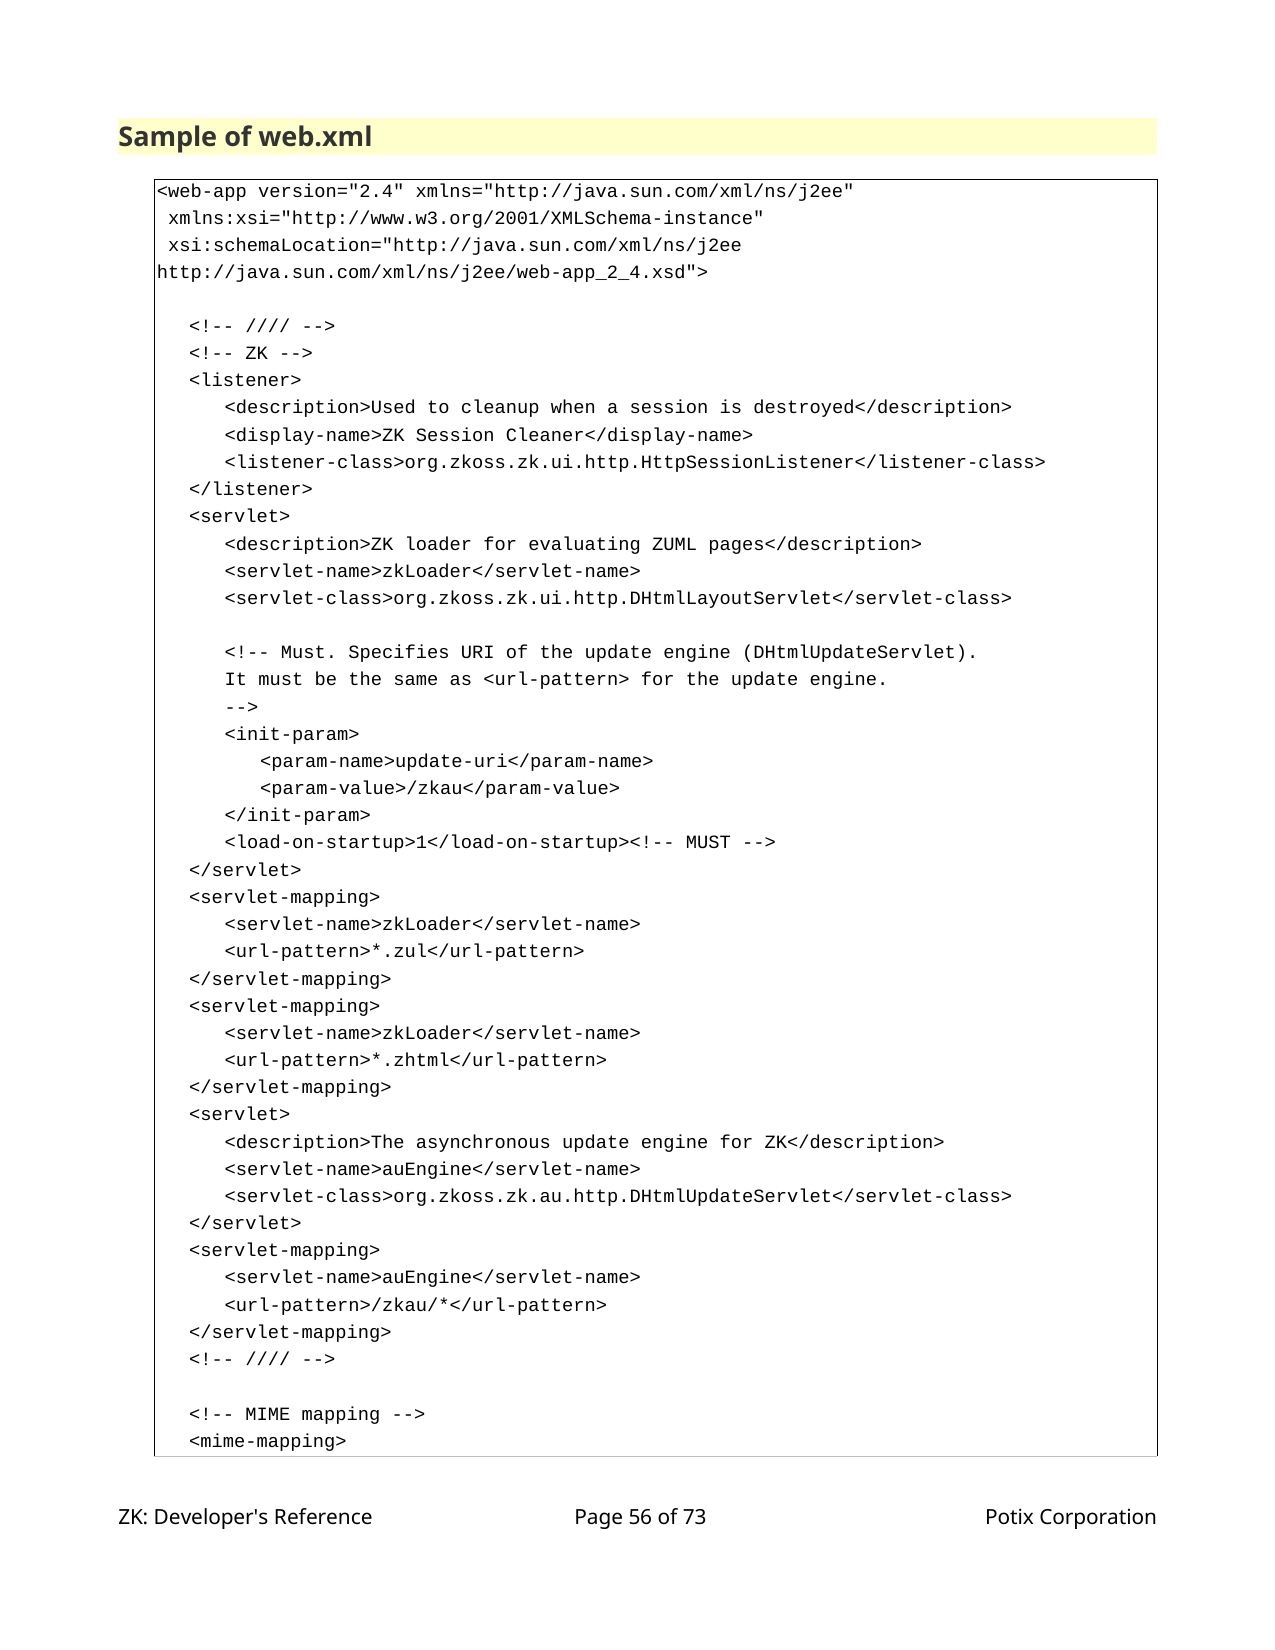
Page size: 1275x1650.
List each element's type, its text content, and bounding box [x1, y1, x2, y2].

text <description>The asynchronous update engine for ZK</description> [155, 1129, 1157, 1154]
text <load-on-startup>1</load-on-startup><!-- MUST --> [155, 830, 1157, 855]
text <param-name>update-uri</param-name> [155, 749, 1157, 773]
text <!-- //// --> [155, 314, 1157, 338]
text </servlet> [155, 858, 1157, 882]
text <servlet-name>zkLoader</servlet-name> [155, 1021, 1157, 1045]
text </servlet> [155, 1211, 1157, 1235]
text <display-name>ZK Session Cleaner</display-name> [155, 423, 1157, 447]
text </servlet-mapping> [155, 966, 1157, 991]
text <description>ZK loader for evaluating ZUML pages</description> [155, 531, 1157, 556]
text It must be the same as <url-pattern> for the update engine. [155, 667, 1157, 692]
text <!-- ZK --> [155, 341, 1157, 365]
text <servlet-name>auEngine</servlet-name> [155, 1157, 1157, 1181]
text <servlet-mapping> [155, 993, 1157, 1018]
text <init-param> [155, 722, 1157, 746]
text <url-pattern>*.zul</url-pattern> [155, 939, 1157, 963]
text </listener> [155, 477, 1157, 501]
text --> [155, 694, 1157, 719]
text <url-pattern>/zkau/*</url-pattern> [155, 1293, 1157, 1317]
text <description>Used to cleanup when a session is destroyed</description> [155, 395, 1157, 420]
text <servlet-name>auEngine</servlet-name> [155, 1265, 1157, 1290]
text <servlet> [155, 504, 1157, 528]
text <web-app version="2.4" xmlns="http://java.sun.com/xml/ns/j2ee" [155, 180, 1157, 203]
subtitle Sample of web.xml [118, 118, 1157, 155]
text <listener-class>org.zkoss.zk.ui.http.HttpSessionListener</listener-class> [155, 450, 1157, 474]
text <mime-mapping> [155, 1428, 1157, 1456]
text <!-- MIME mapping --> [155, 1401, 1157, 1426]
text <servlet> [155, 1102, 1157, 1127]
text <!-- //// --> [155, 1347, 1157, 1371]
text <servlet-name>zkLoader</servlet-name> [155, 558, 1157, 583]
text <servlet-class>org.zkoss.zk.au.http.DHtmlUpdateServlet</servlet-class> [155, 1184, 1157, 1208]
text <listener> [155, 368, 1157, 392]
text xsi:schemaLocation="http://java.sun.com/xml/ns/j2ee http://java.sun.com/xml/ns/j2ee/web-app_2_4.xsd"> [155, 233, 1157, 284]
text <servlet-class>org.zkoss.zk.ui.http.DHtmlLayoutServlet</servlet-class> [155, 586, 1157, 610]
text <!-- Must. Specifies URI of the update engine (DHtmlUpdateServlet). [155, 640, 1157, 664]
text <url-pattern>*.zhtml</url-pattern> [155, 1048, 1157, 1072]
text <param-value>/zkau</param-value> [155, 776, 1157, 800]
text <servlet-mapping> [155, 1238, 1157, 1262]
text <servlet-mapping> [155, 885, 1157, 909]
text </servlet-mapping> [155, 1320, 1157, 1344]
text </servlet-mapping> [155, 1075, 1157, 1099]
text </init-param> [155, 803, 1157, 827]
text xmlns:xsi="http://www.w3.org/2001/XMLSchema-instance" [155, 206, 1157, 230]
text <servlet-name>zkLoader</servlet-name> [155, 912, 1157, 936]
